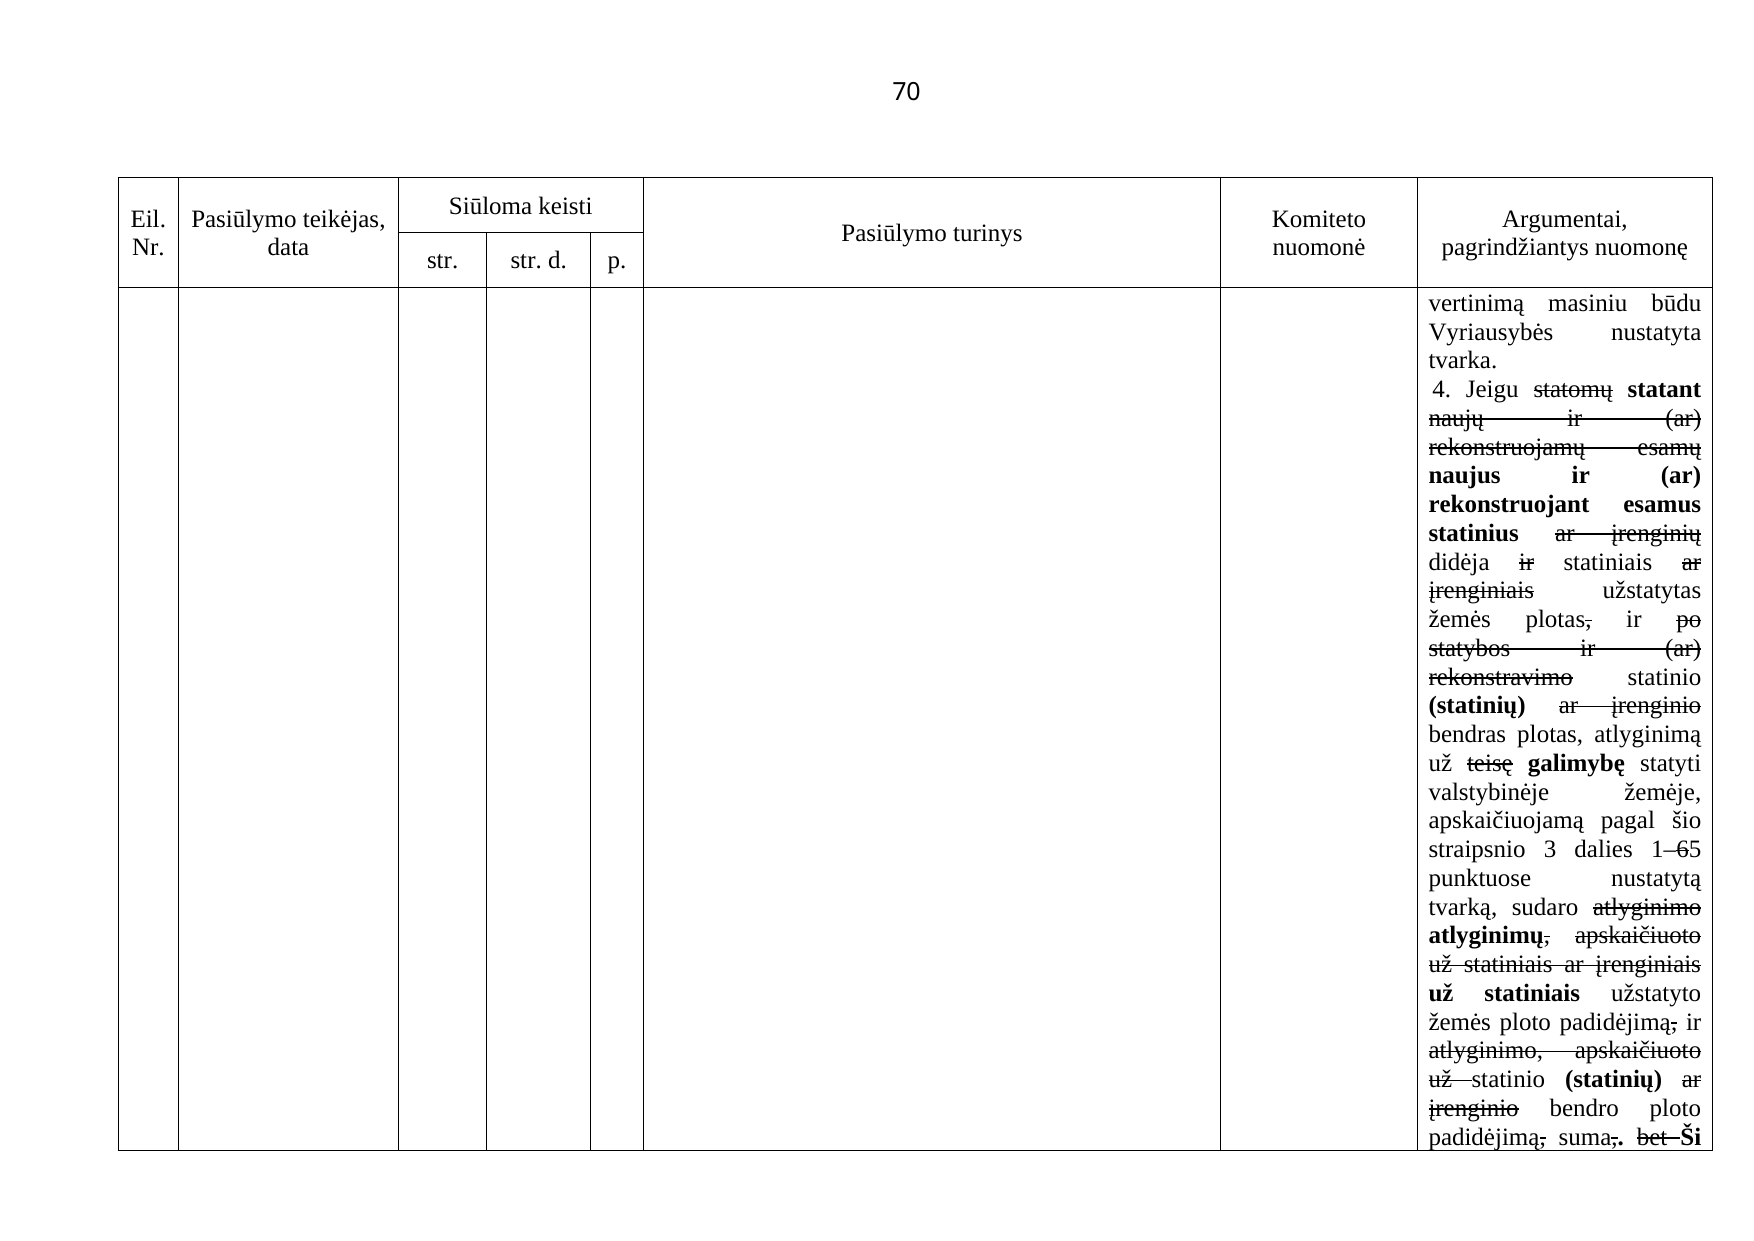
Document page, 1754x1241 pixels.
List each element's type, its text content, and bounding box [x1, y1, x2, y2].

table_cell [591, 288, 643, 1150]
table_header Pasiūlymo turinys [644, 178, 1220, 287]
table_cell [179, 288, 398, 1150]
table_header Eil. Nr. [119, 178, 178, 287]
table_header Komiteto nuomonė [1221, 178, 1417, 287]
table_cell [487, 288, 590, 1150]
table_cell [1221, 288, 1417, 1150]
table_cell [399, 288, 486, 1150]
table_cell [644, 288, 1220, 1150]
table_cell str. d. [487, 233, 590, 287]
table_cell str. [399, 233, 486, 287]
table_header Pasiūlymo teikėjas, data [179, 178, 398, 287]
table_cell vertinimą masiniu būdu Vyriausybės nustatyta tvarka. 4. Jeigu statomų statant naujų ir (ar) rekonstruojamų esamų naujus ir (ar) rekonstruojant esamus statinius ar įrenginių didėja ir statiniais ar įrenginiais užstatytas žemės plotas, ir po statybos ir (ar) rekonstravimo statinio (statinių) ar įrenginio bendras plotas, atlyginimą už teisę galimybę statyti valstybinėje žemėje, apskaičiuojamą pagal šio straipsnio 3 dalies 1–65 punktuose nustatytą tvarką, sudaro atlyginimo atlyginimų, apskaičiuoto už statiniais ar įrenginiais už statiniais užstatyto žemės ploto padidėjimą, ir atlyginimo, apskaičiuoto už statinio (statinių) ar įrenginio bendro ploto padidėjimą, suma,. bet Ši [1418, 288, 1712, 1150]
table_cell [119, 288, 178, 1150]
table_header Argumentai, pagrindžiantys nuomonę [1418, 178, 1712, 287]
table_cell p. [591, 233, 643, 287]
table_header Siūloma keisti [399, 178, 643, 232]
